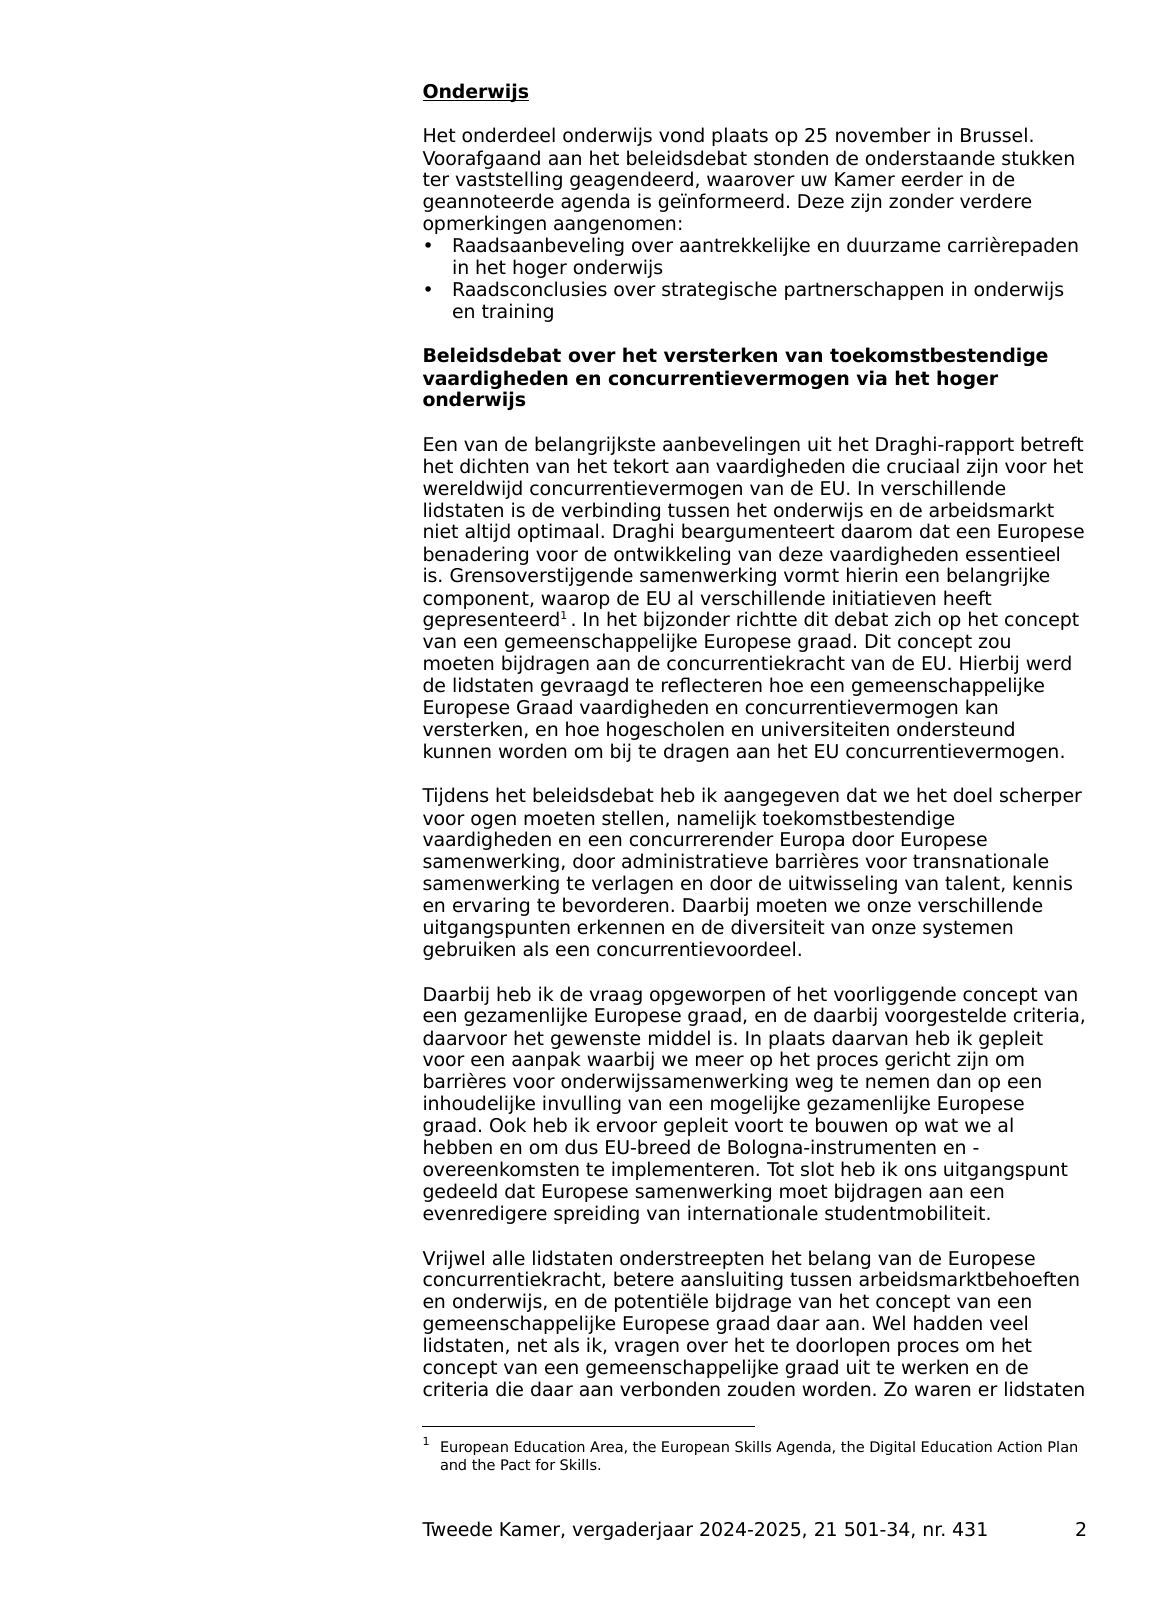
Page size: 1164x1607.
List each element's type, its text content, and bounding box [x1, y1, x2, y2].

text European Education Area, the European Skills Agenda, the Digital Education Action Plan and the Pact for Skills. [422, 1435, 1087, 1474]
subtitle Onderwijs [422, 81, 1087, 103]
subtitle Beleidsdebat over het versterken van toekomstbestendige vaardigheden en concurrentievermogen via het hoger onderwijs [422, 345, 1087, 411]
text • Raadsaanbeveling over aantrekkelijke en duurzame carrièrepaden in het hoger onderwijs [422, 235, 1087, 279]
text Een van de belangrijkste aanbevelingen uit het Draghi-rapport betreft het dichten van het tekort aan vaardigheden die cruciaal zijn voor het wereldwijd concurrentievermogen van de EU. In verschillende lidstaten is de verbinding tussen het onderwijs en de arbeidsmarkt niet altijd optimaal. Draghi beargumenteert daarom dat een Europese benadering voor de ontwikkeling van deze vaardigheden essentieel is. Grensoverstijgende samenwerking vormt hierin een belangrijke component, waarop de EU al verschillende initiatieven heeft gepresenteerd. In het bijzonder richtte dit debat zich op het concept van een gemeenschappelijke Europese graad. Dit concept zou moeten bijdragen aan de concurrentiekracht van de EU. Hierbij werd de lidstaten gevraagd te reflecteren hoe een gemeenschappelijke Europese Graad vaardigheden en concurrentievermogen kan versterken, en hoe hogescholen en universiteiten ondersteund kunnen worden om bij te dragen aan het EU concurrentievermogen. [422, 433, 1087, 763]
text Vrijwel alle lidstaten onderstreepten het belang van de Europese concurrentiekracht, betere aansluiting tussen arbeidsmarktbehoeften en onderwijs, en de potentiële bijdrage van het concept van een gemeenschappelijke Europese graad daar aan. Wel hadden veel lidstaten, net als ik, vragen over het te doorlopen proces om het concept van een gemeenschappelijke graad uit te werken en de criteria die daar aan verbonden zouden worden. Zo waren er lidstaten [422, 1247, 1087, 1401]
text • Raadsconclusies over strategische partnerschappen in onderwijs en training [422, 279, 1087, 323]
text Het onderdeel onderwijs vond plaats op 25 november in Brussel. Voorafgaand aan het beleidsdebat stonden de onderstaande stukken ter vaststelling geagendeerd, waarover uw Kamer eerder in de geannoteerde agenda is geïnformeerd. Deze zijn zonder verdere opmerkingen aangenomen: [422, 125, 1087, 235]
text Tijdens het beleidsdebat heb ik aangegeven dat we het doel scherper voor ogen moeten stellen, namelijk toekomstbestendige vaardigheden en een concurrerender Europa door Europese samenwerking, door administratieve barrières voor transnationale samenwerking te verlagen en door de uitwisseling van talent, kennis en ervaring te bevorderen. Daarbij moeten we onze verschillende uitgangspunten erkennen en de diversiteit van onze systemen gebruiken als een concurrentievoordeel. [422, 785, 1087, 961]
text Daarbij heb ik de vraag opgeworpen of het voorliggende concept van een gezamenlijke Europese graad, en de daarbij voorgestelde criteria, daarvoor het gewenste middel is. In plaats daarvan heb ik gepleit voor een aanpak waarbij we meer op het proces gericht zijn om barrières voor onderwijssamenwerking weg te nemen dan op een inhoudelijke invulling van een mogelijke gezamenlijke Europese graad. Ook heb ik ervoor gepleit voort te bouwen op wat we al hebben en om dus EU-breed de Bologna-instrumenten en -overeenkomsten te implementeren. Tot slot heb ik ons uitgangspunt gedeeld dat Europese samenwerking moet bijdragen aan een evenredigere spreiding van internationale studentmobiliteit. [422, 983, 1087, 1225]
